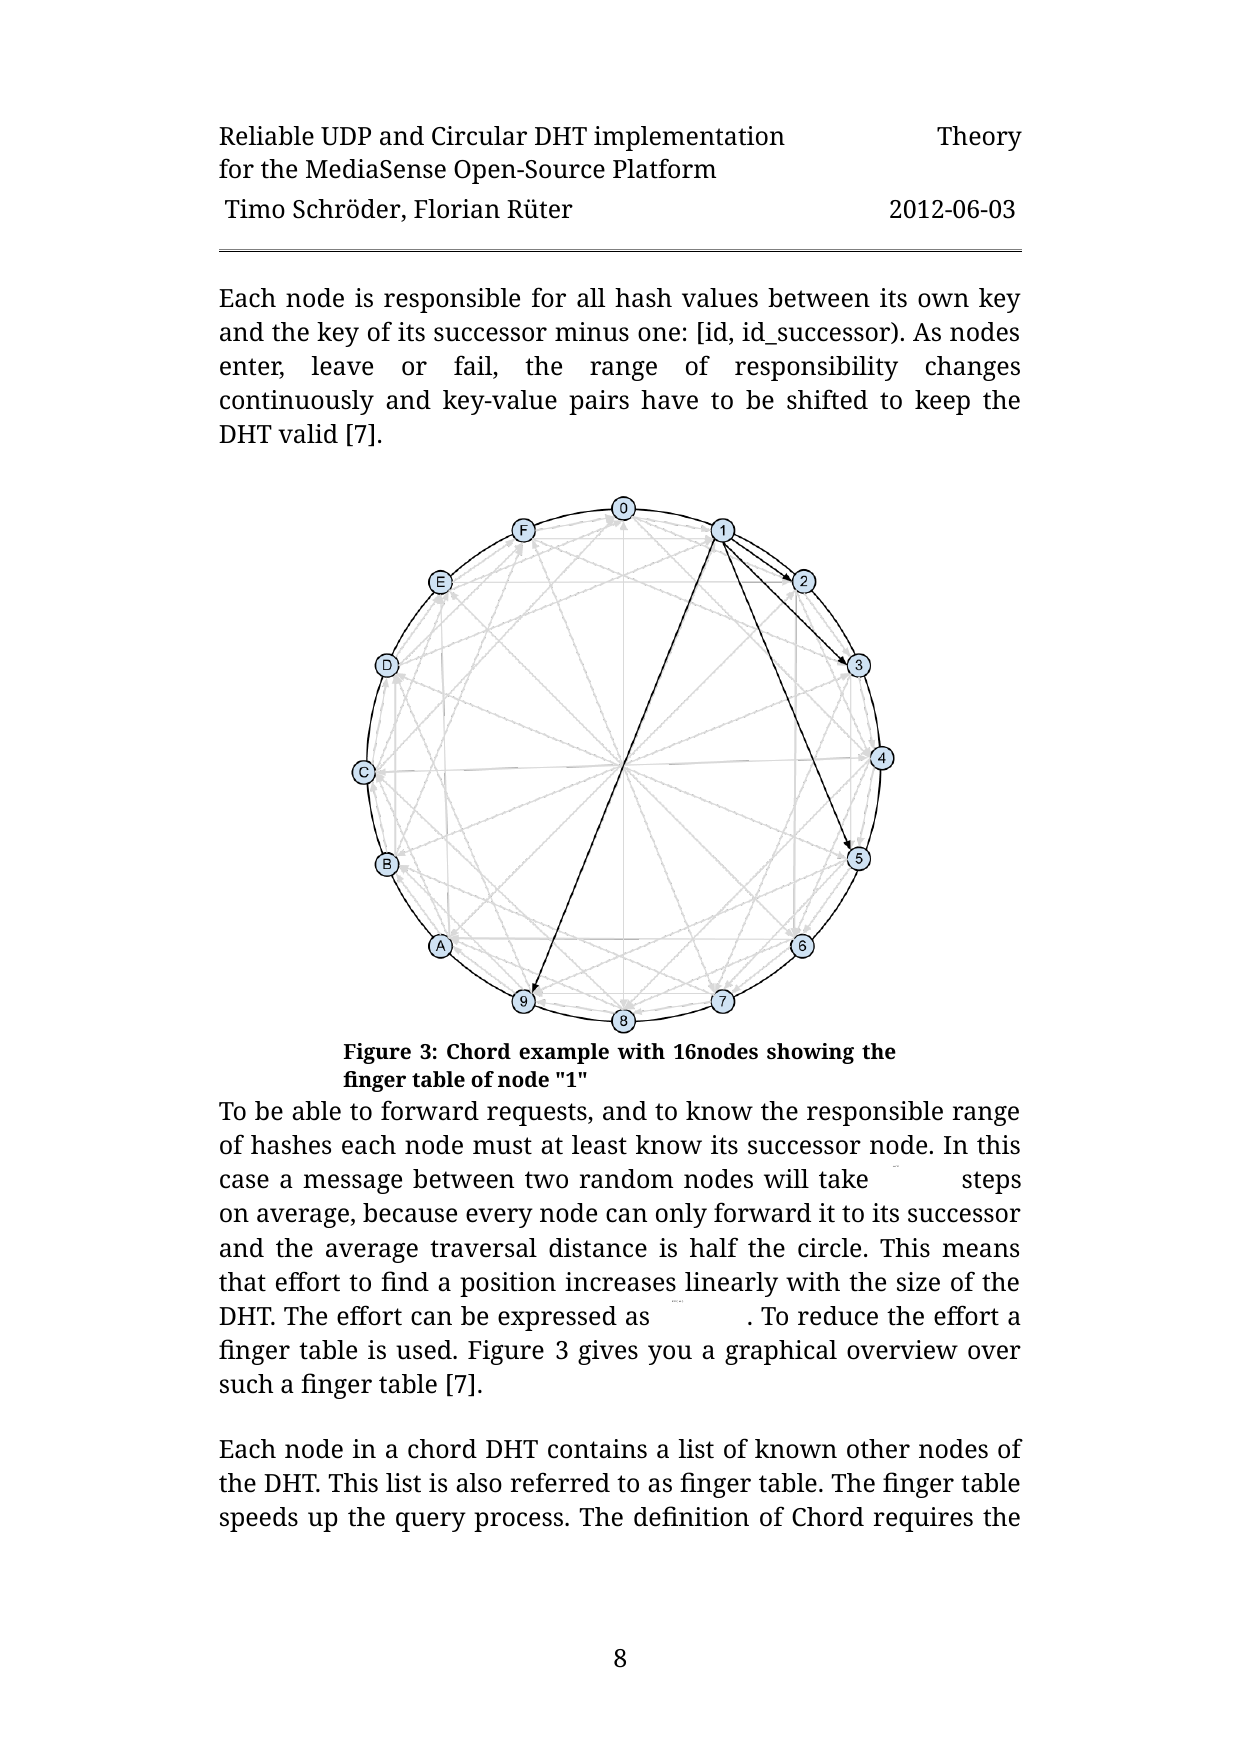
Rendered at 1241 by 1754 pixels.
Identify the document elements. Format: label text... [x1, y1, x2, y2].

text Each node is responsible for all hash values between its own key and the key of its successor minus one: [id, id_successor). As nodes enter, leave or fail, the range of responsibility changes continuously and key-value pairs have to be shifted to keep the DHT valid [7]. [218, 281, 1022, 451]
text Each node in a chord DHT contains a list of known other nodes of the DHT. This list is also referred to as finger table. The finger table speeds up the query process. The definition of Chord requires the [218, 1431, 1022, 1533]
text To be able to forward requests, and to know the responsible range of hashes each node must at least know its successor node. In this case a message between two random nodes will take steps on average, because every node can only forward it to its successor and the average traversal distance is half the circle. This means that effort to find a position increases linearly with the size of the DHT. The effort can be expressed as . To reduce the effort a finger table is used. Figure 3 gives you a graphical overview over such a finger table [7]. [218, 476, 1022, 1401]
picture [343, 488, 898, 1037]
text Figure 3: Chord example with 16nodes showing the finger table of node "1" [343, 1037, 897, 1094]
